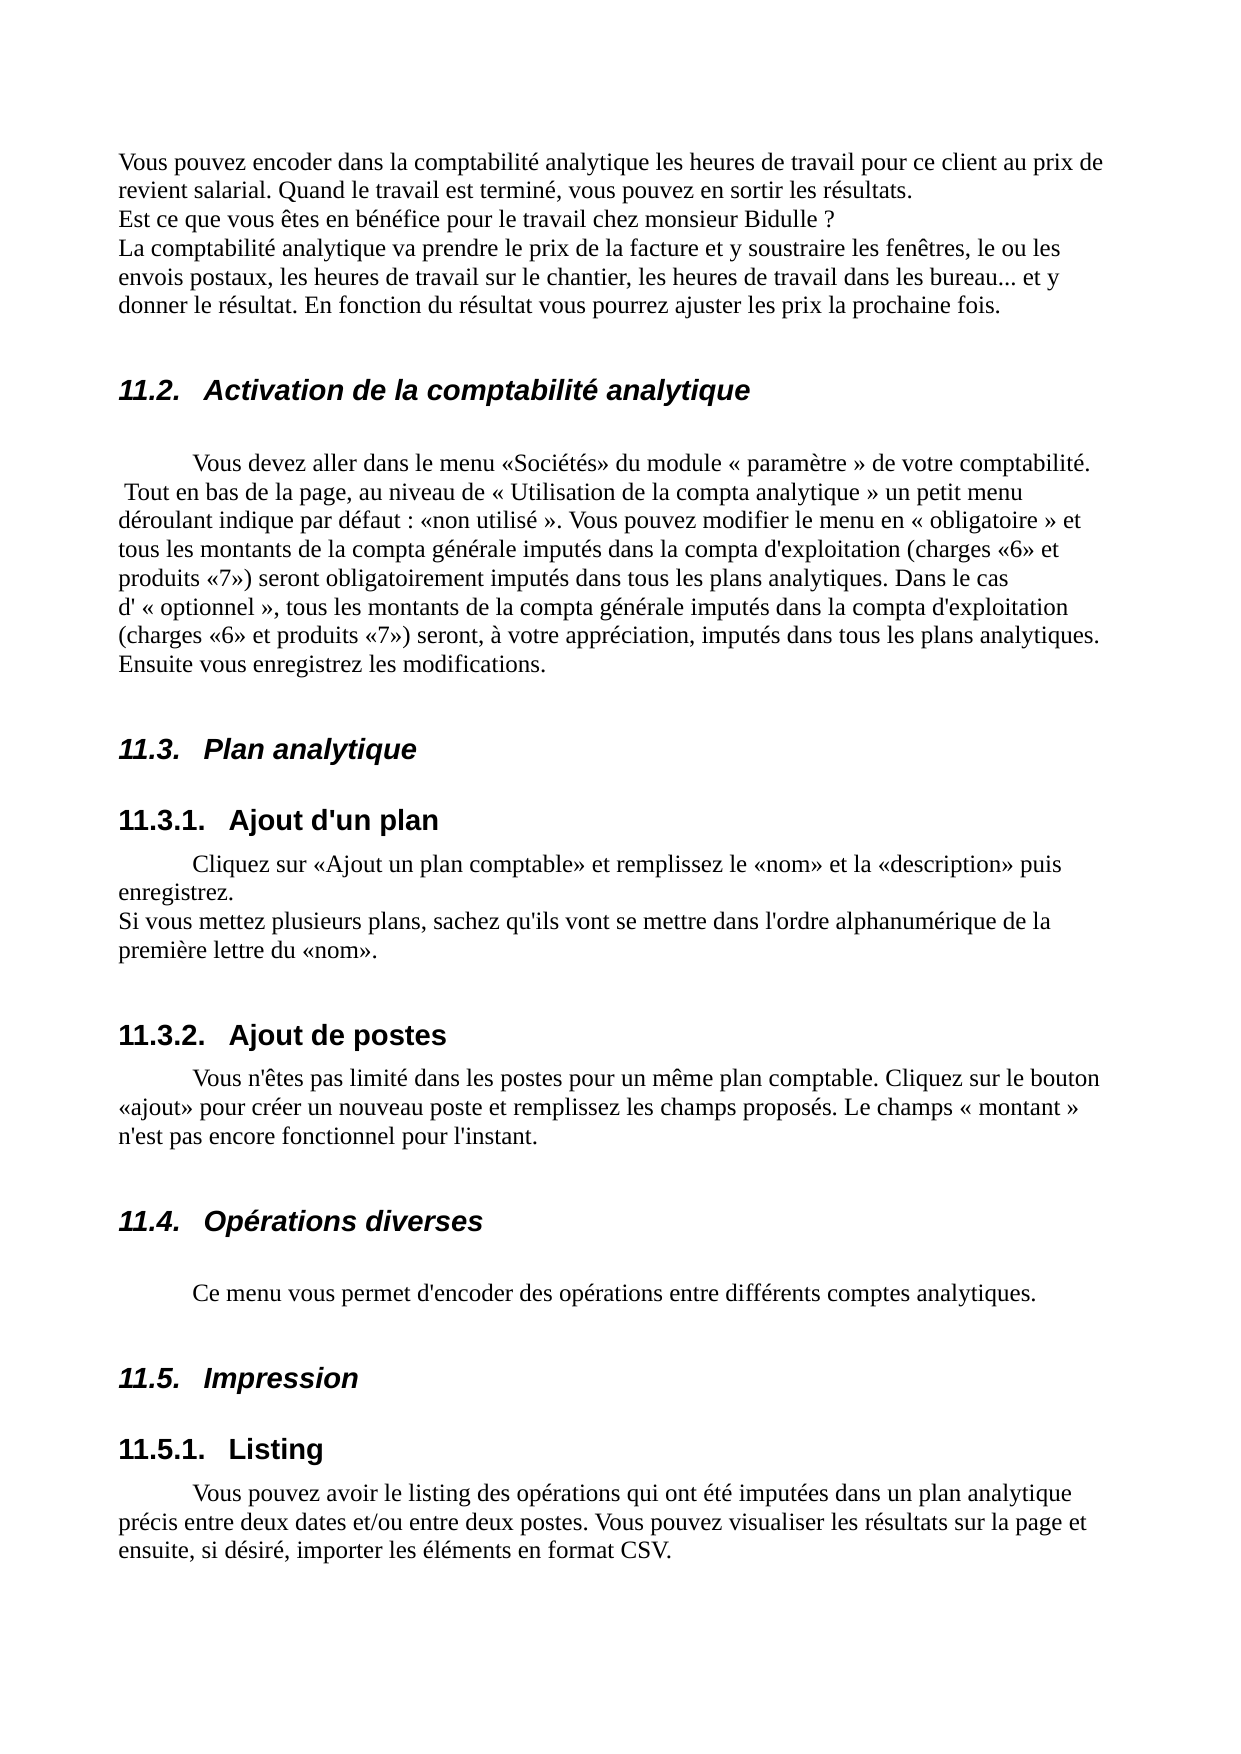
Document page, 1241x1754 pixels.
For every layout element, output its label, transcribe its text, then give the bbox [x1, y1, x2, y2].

subtitle Opérations diverses [118, 1203, 1122, 1237]
text Si vous mettez plusieurs plans, sachez qu'ils vont se mettre dans l'ordre alphanumérique de la première lettre du «nom». [118, 906, 1122, 964]
subtitle Ajout de postes [118, 1017, 1122, 1051]
text Vous n'êtes pas limité dans les postes pour un même plan comptable. Cliquez sur le bouton «ajout» pour créer un nouveau poste et remplissez les champs proposés. Le champs « montant » n'est pas encore fonctionnel pour l'instant. [118, 1063, 1122, 1150]
text Ce menu vous permet d'encoder des opérations entre différents comptes analytiques. [118, 1278, 1122, 1307]
text Vous pouvez encoder dans la comptabilité analytique les heures de travail pour ce client au prix de revient salarial. Quand le travail est terminé, vous pouvez en sortir les résultats. [118, 147, 1122, 204]
subtitle Listing [118, 1432, 1122, 1465]
subtitle Impression [118, 1361, 1122, 1394]
subtitle Activation de la comptabilité analytique [118, 373, 1122, 407]
text Vous devez aller dans le menu «Sociétés» du module « paramètre » de votre comptabilité. [118, 448, 1122, 477]
text Ensuite vous enregistrez les modifications. [118, 649, 1122, 678]
subtitle Ajout d'un plan [118, 803, 1122, 836]
text Est ce que vous êtes en bénéfice pour le travail chez monsieur Bidulle ? [118, 204, 1122, 233]
text Tout en bas de la page, au niveau de « Utilisation de la compta analytique » un petit menu déroulant indique par défaut : «non utilisé ». Vous pouvez modifier le menu en « obligatoire » et tous les montants de la compta générale imputés dans la compta d'exploitation (charges «6» et produits «7») seront obligatoirement imputés dans tous les plans analytiques. Dans le cas d' « optionnel », tous les montants de la compta générale imputés dans la compta d'exploitation (charges «6» et produits «7») seront, à votre appréciation, imputés dans tous les plans analytiques. [118, 477, 1122, 649]
text La comptabilité analytique va prendre le prix de la facture et y soustraire les fenêtres, le ou les envois postaux, les heures de travail sur le chantier, les heures de travail dans les bureau... et y donner le résultat. En fonction du résultat vous pourrez ajuster les prix la prochaine fois. [118, 233, 1122, 319]
text Vous pouvez avoir le listing des opérations qui ont été imputées dans un plan analytique précis entre deux dates et/ou entre deux postes. Vous pouvez visualiser les résultats sur la page et ensuite, si désiré, importer les éléments en format CSV. [118, 1478, 1122, 1564]
subtitle Plan analytique [118, 732, 1122, 765]
text Cliquez sur «Ajout un plan comptable» et remplissez le «nom» et la «description» puis enregistrez. [118, 849, 1122, 906]
